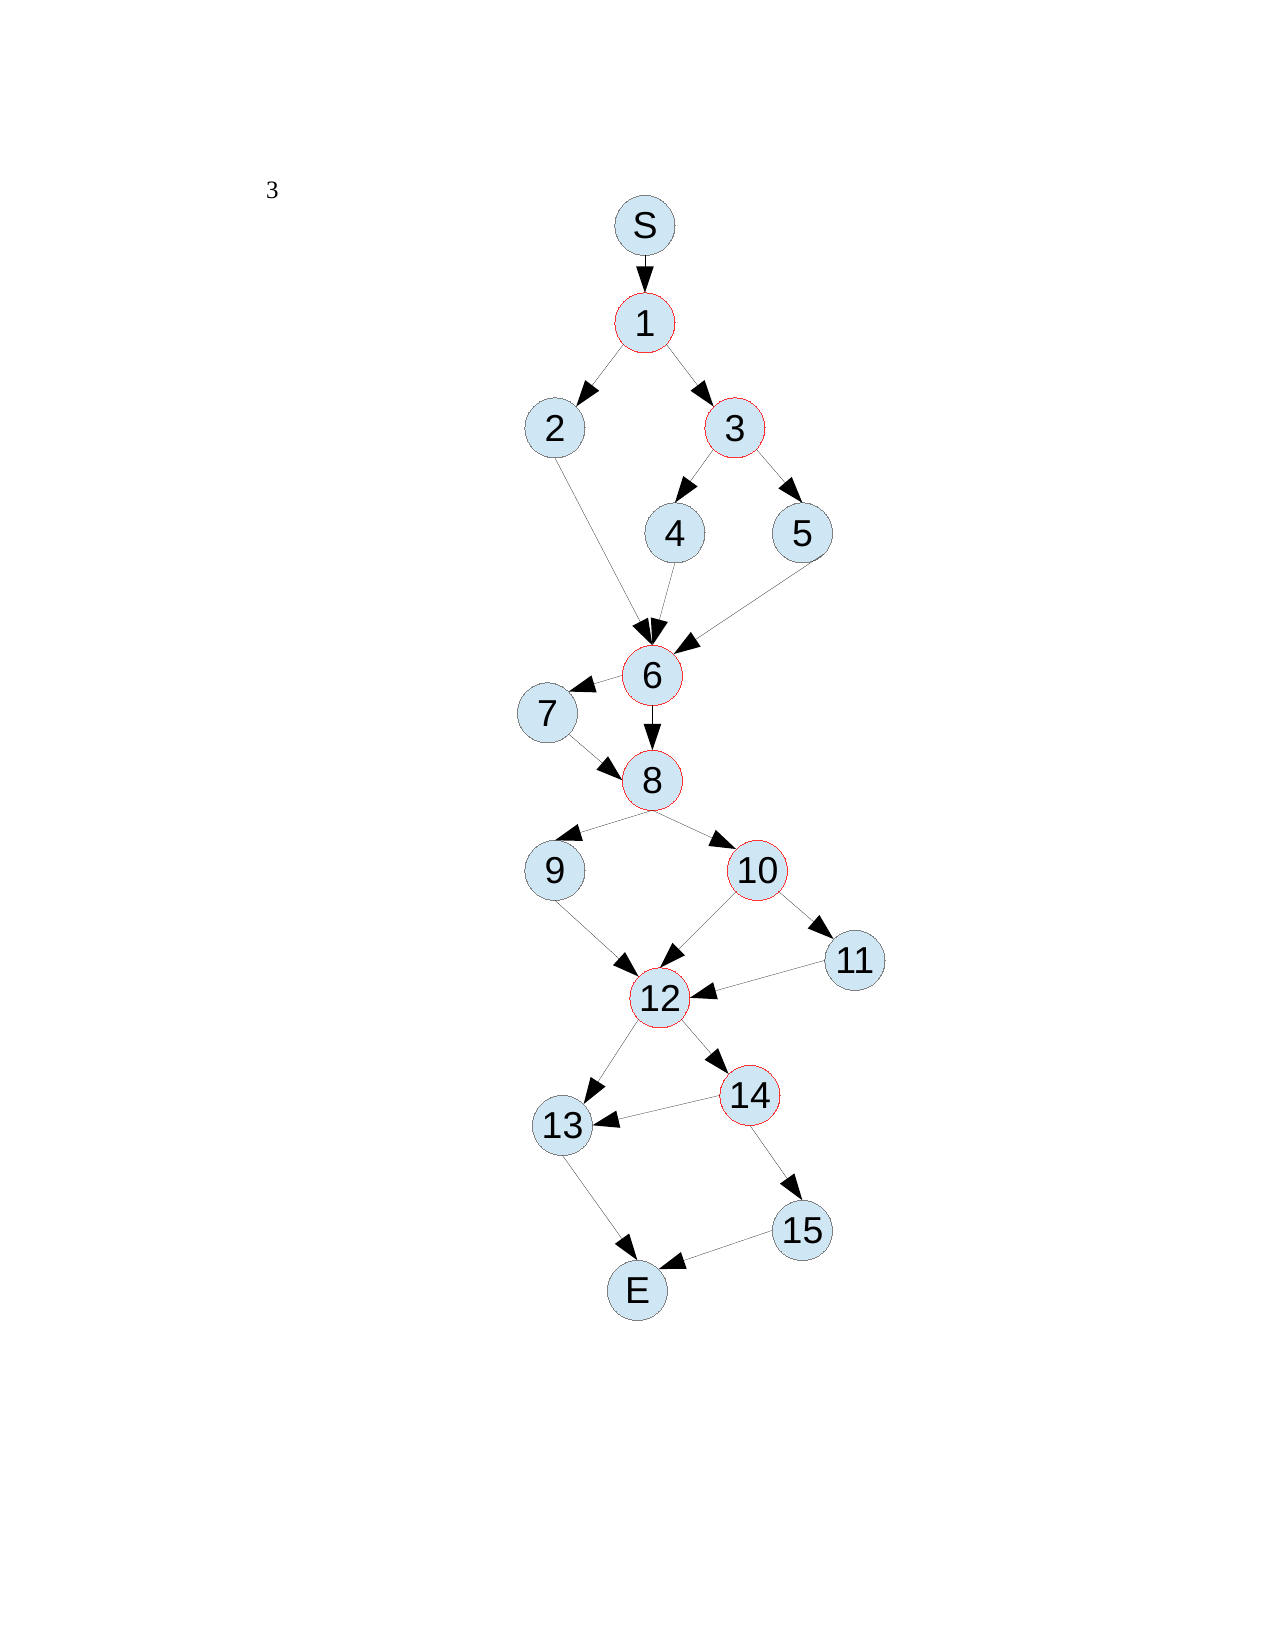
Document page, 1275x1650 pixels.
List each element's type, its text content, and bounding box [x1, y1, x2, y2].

text 3 [266, 176, 1157, 204]
